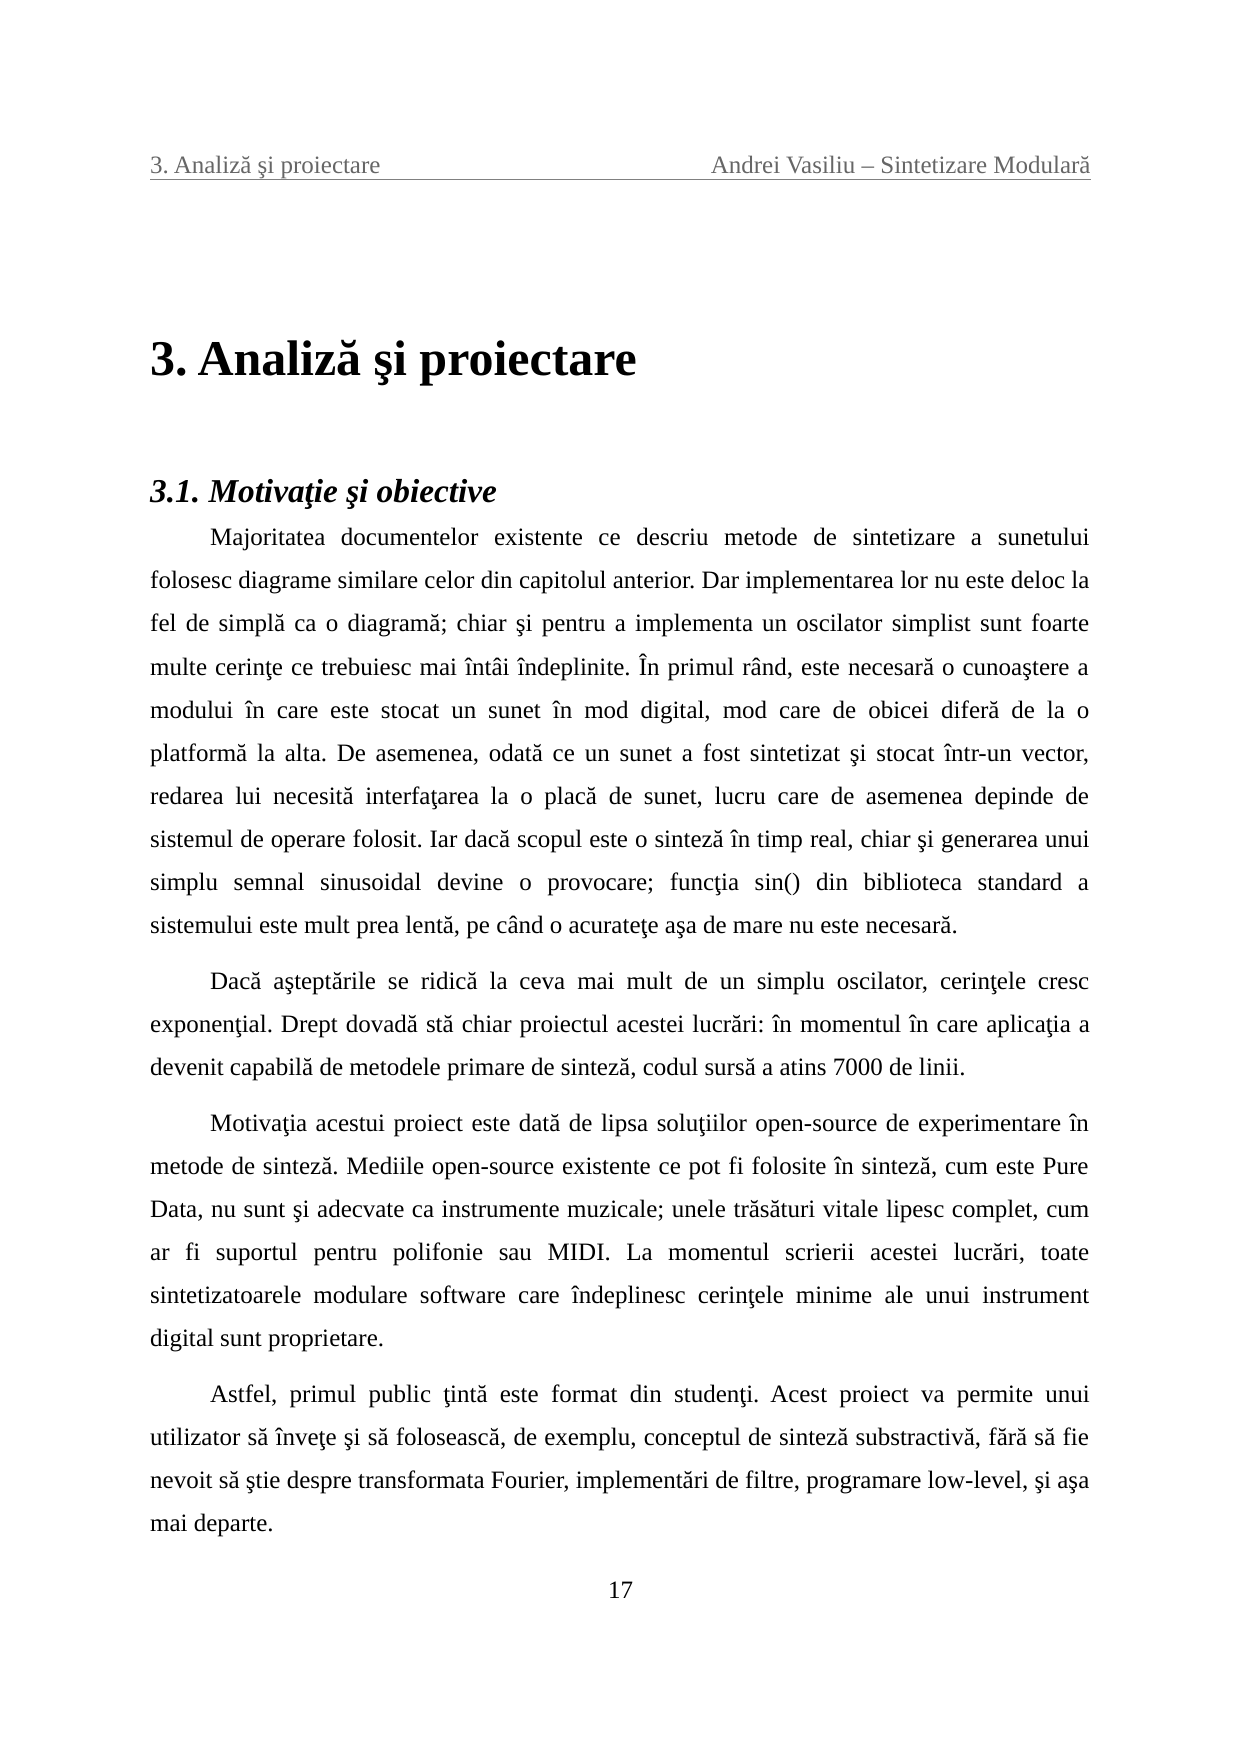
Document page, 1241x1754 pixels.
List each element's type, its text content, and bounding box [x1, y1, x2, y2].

text Dacă aşteptările se ridică la ceva mai mult de un simplu oscilator, cerinţele cresc exponenţial. Drept dovadă stă chiar proiectul acestei lucrări: în momentul în care aplicaţia a devenit capabilă de metodele primare de sinteză, codul sursă a atins 7000 de linii. [150, 966, 1091, 1081]
text Motivaţia acestui proiect este dată de lipsa soluţiilor open-source de experimentare în metode de sinteză. Mediile open-source existente ce pot fi folosite în sinteză, cum este Pure Data, nu sunt şi adecvate ca instrumente muzicale; unele trăsături vitale lipesc complet, cum ar fi suportul pentru polifonie sau MIDI. La momentul scrierii acestei lucrări, toate sintetizatoarele modulare software care îndeplinesc cerinţele minime ale unui instrument digital sunt proprietare. [150, 1108, 1091, 1352]
subtitle 3. Analiză şi proiectare [150, 329, 1091, 386]
text Astfel, primul public ţintă este format din studenţi. Acest proiect va permite unui utilizator să înveţe şi să folosească, de exemplu, conceptul de sinteză substractivă, fără să fie nevoit să ştie despre transformata Fourier, implementări de filtre, programare low-level, şi aşa mai departe. [150, 1379, 1091, 1537]
text Majoritatea documentelor existente ce descriu metode de sintetizare a sunetului folosesc diagrame similare celor din capitolul anterior. Dar implementarea lor nu este deloc la fel de simplă ca o diagramă; chiar şi pentru a implementa un oscilator simplist sunt foarte multe cerinţe ce trebuiesc mai întâi îndeplinite. În primul rând, este necesară o cunoaştere a modului în care este stocat un sunet în mod digital, mod care de obicei diferă de la o platformă la alta. De asemenea, odată ce un sunet a fost sintetizat şi stocat într-un vector, redarea lui necesită interfaţarea la o placă de sunet, lucru care de asemenea depinde de sistemul de operare folosit. Iar dacă scopul este o sinteză în timp real, chiar şi generarea unui simplu semnal sinusoidal devine o provocare; funcţia sin() din biblioteca standard a sistemului este mult prea lentă, pe când o acurateţe aşa de mare nu este necesară. [150, 522, 1091, 939]
subtitle 3.1. Motivaţie şi obiective [150, 471, 1091, 510]
